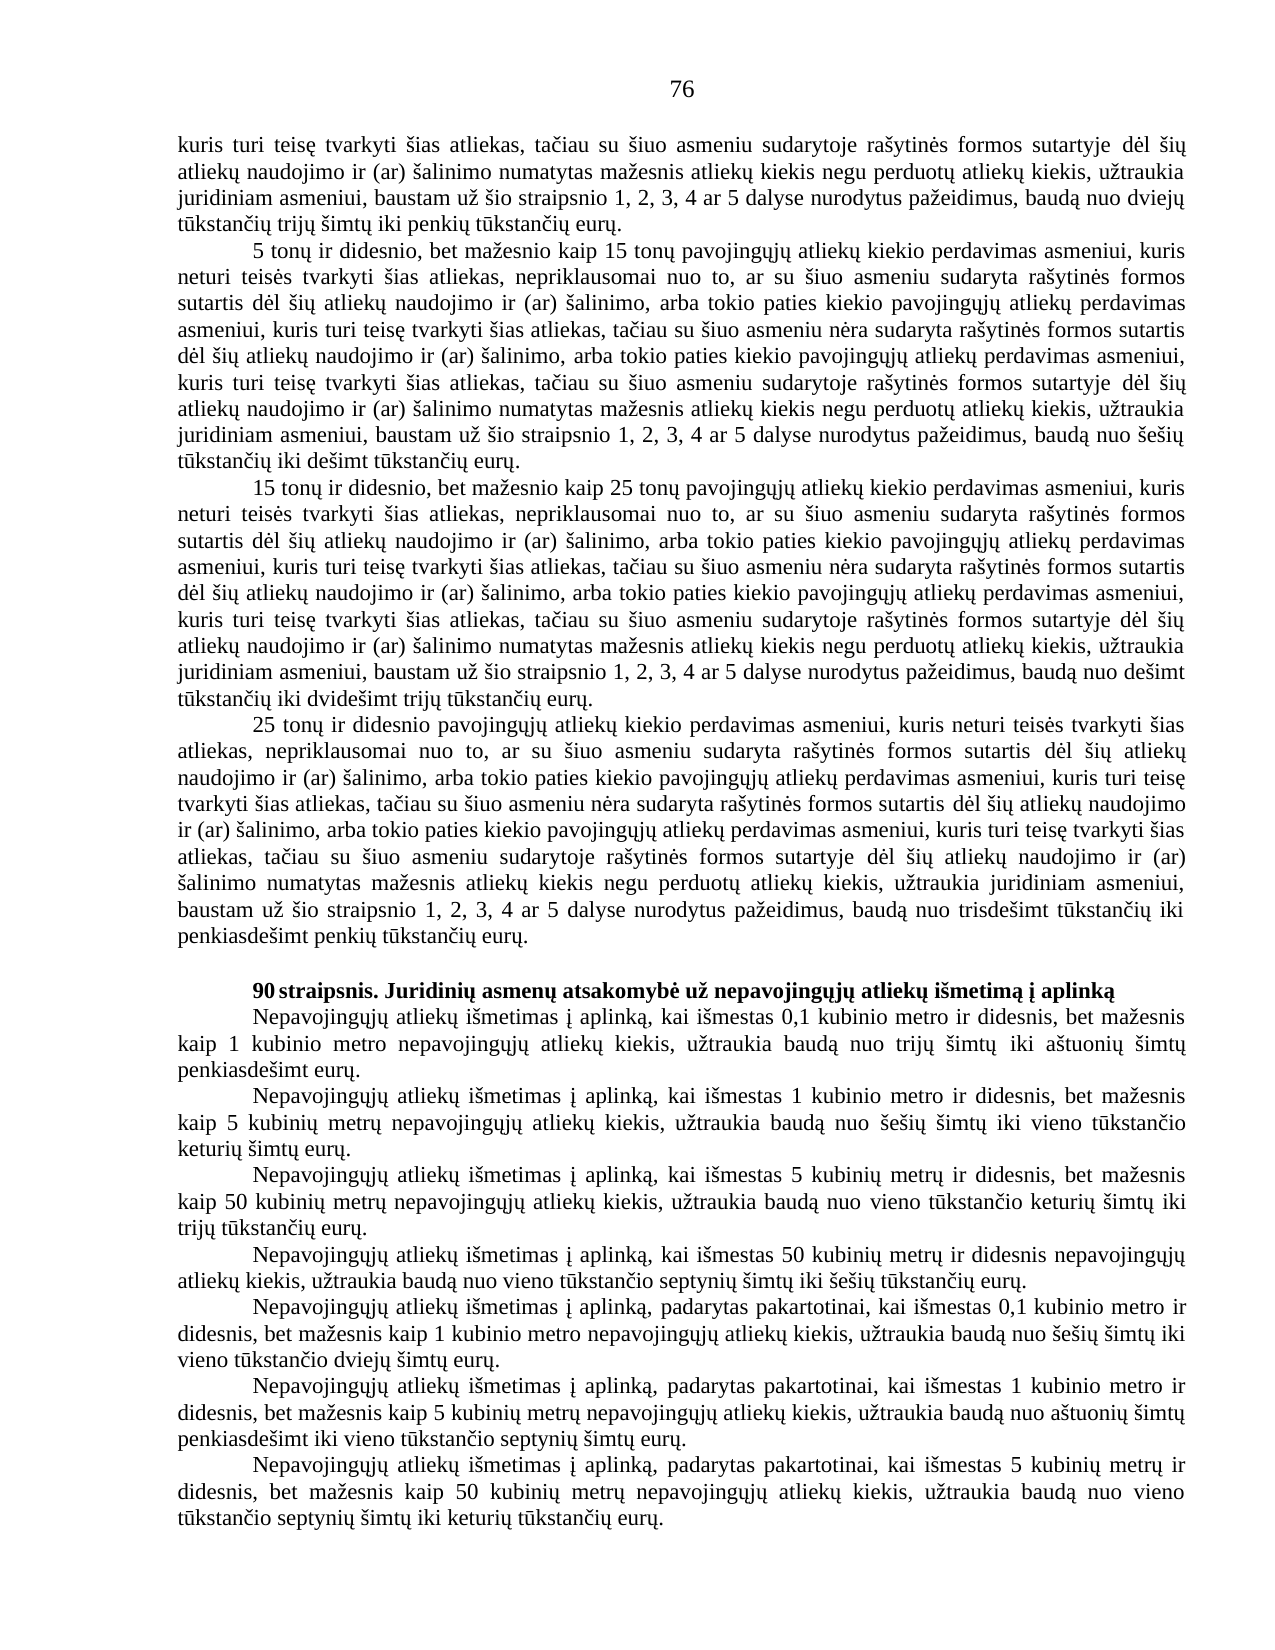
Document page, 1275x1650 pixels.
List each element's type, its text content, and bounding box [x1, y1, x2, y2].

text kuris turi teisę tvarkyti šias atliekas, tačiau su šiuo asmeniu sudarytoje rašytinės formos sutartyje dėl šių atliekų naudojimo ir (ar) šalinimo numatytas mažesnis atliekų kiekis negu perduotų atliekų kiekis, užtraukia juridiniam asmeniui, baustam už šio straipsnio 1, 2, 3, 4 ar 5 dalyse nurodytus pažeidimus, baudą nuo dviejų tūkstančių trijų šimtų iki penkių tūkstančių eurų. [177, 131, 1186, 237]
text Nepavojingųjų atliekų išmetimas į aplinką, padarytas pakartotinai, kai išmestas 1 kubinio metro ir didesnis, bet mažesnis kaip 5 kubinių metrų nepavojingųjų atliekų kiekis, užtraukia baudą nuo aštuonių šimtų penkiasdešimt iki vieno tūkstančio septynių šimtų eurų. [177, 1372, 1186, 1451]
text Nepavojingųjų atliekų išmetimas į aplinką, padarytas pakartotinai, kai išmestas 5 kubinių metrų ir didesnis, bet mažesnis kaip 50 kubinių metrų nepavojingųjų atliekų kiekis, užtraukia baudą nuo vieno tūkstančio septynių šimtų iki keturių tūkstančių eurų. [177, 1451, 1186, 1531]
text Nepavojingųjų atliekų išmetimas į aplinką, kai išmestas 0,1 kubinio metro ir didesnis, bet mažesnis kaip 1 kubinio metro nepavojingųjų atliekų kiekis, užtraukia baudą nuo trijų šimtų iki aštuonių šimtų penkiasdešimt eurų. [177, 1003, 1186, 1082]
text 90 straipsnis. Juridinių asmenų atsakomybė už nepavojingųjų atliekų išmetimą į aplinką [252, 977, 1186, 1003]
text Nepavojingųjų atliekų išmetimas į aplinką, kai išmestas 1 kubinio metro ir didesnis, bet mažesnis kaip 5 kubinių metrų nepavojingųjų atliekų kiekis, užtraukia baudą nuo šešių šimtų iki vieno tūkstančio keturių šimtų eurų. [177, 1082, 1186, 1162]
text Nepavojingųjų atliekų išmetimas į aplinką, kai išmestas 50 kubinių metrų ir didesnis nepavojingųjų atliekų kiekis, užtraukia baudą nuo vieno tūkstančio septynių šimtų iki šešių tūkstančių eurų. [177, 1241, 1186, 1293]
text Nepavojingųjų atliekų išmetimas į aplinką, padarytas pakartotinai, kai išmestas 0,1 kubinio metro ir didesnis, bet mažesnis kaip 1 kubinio metro nepavojingųjų atliekų kiekis, užtraukia baudą nuo šešių šimtų iki vieno tūkstančio dviejų šimtų eurų. [177, 1293, 1186, 1372]
text 5 tonų ir didesnio, bet mažesnio kaip 15 tonų pavojingųjų atliekų kiekio perdavimas asmeniui, kuris neturi teisės tvarkyti šias atliekas, nepriklausomai nuo to, ar su šiuo asmeniu sudaryta rašytinės formos sutartis dėl šių atliekų naudojimo ir (ar) šalinimo, arba tokio paties kiekio pavojingųjų atliekų perdavimas asmeniui, kuris turi teisę tvarkyti šias atliekas, tačiau su šiuo asmeniu nėra sudaryta rašytinės formos sutartis dėl šių atliekų naudojimo ir (ar) šalinimo, arba tokio paties kiekio pavojingųjų atliekų perdavimas asmeniui, kuris turi teisę tvarkyti šias atliekas, tačiau su šiuo asmeniu sudarytoje rašytinės formos sutartyje dėl šių atliekų naudojimo ir (ar) šalinimo numatytas mažesnis atliekų kiekis negu perduotų atliekų kiekis, užtraukia juridiniam asmeniui, baustam už šio straipsnio 1, 2, 3, 4 ar 5 dalyse nurodytus pažeidimus, baudą nuo šešių tūkstančių iki dešimt tūkstančių eurų. [177, 237, 1186, 474]
text 15 tonų ir didesnio, bet mažesnio kaip 25 tonų pavojingųjų atliekų kiekio perdavimas asmeniui, kuris neturi teisės tvarkyti šias atliekas, nepriklausomai nuo to, ar su šiuo asmeniu sudaryta rašytinės formos sutartis dėl šių atliekų naudojimo ir (ar) šalinimo, arba tokio paties kiekio pavojingųjų atliekų perdavimas asmeniui, kuris turi teisę tvarkyti šias atliekas, tačiau su šiuo asmeniu nėra sudaryta rašytinės formos sutartis dėl šių atliekų naudojimo ir (ar) šalinimo, arba tokio paties kiekio pavojingųjų atliekų perdavimas asmeniui, kuris turi teisę tvarkyti šias atliekas, tačiau su šiuo asmeniu sudarytoje rašytinės formos sutartyje dėl šių atliekų naudojimo ir (ar) šalinimo numatytas mažesnis atliekų kiekis negu perduotų atliekų kiekis, užtraukia juridiniam asmeniui, baustam už šio straipsnio 1, 2, 3, 4 ar 5 dalyse nurodytus pažeidimus, baudą nuo dešimt tūkstančių iki dvidešimt trijų tūkstančių eurų. [177, 474, 1186, 711]
text 25 tonų ir didesnio pavojingųjų atliekų kiekio perdavimas asmeniui, kuris neturi teisės tvarkyti šias atliekas, nepriklausomai nuo to, ar su šiuo asmeniu sudaryta rašytinės formos sutartis dėl šių atliekų naudojimo ir (ar) šalinimo, arba tokio paties kiekio pavojingųjų atliekų perdavimas asmeniui, kuris turi teisę tvarkyti šias atliekas, tačiau su šiuo asmeniu nėra sudaryta rašytinės formos sutartis dėl šių atliekų naudojimo ir (ar) šalinimo, arba tokio paties kiekio pavojingųjų atliekų perdavimas asmeniui, kuris turi teisę tvarkyti šias atliekas, tačiau su šiuo asmeniu sudarytoje rašytinės formos sutartyje dėl šių atliekų naudojimo ir (ar) šalinimo numatytas mažesnis atliekų kiekis negu perduotų atliekų kiekis, užtraukia juridiniam asmeniui, baustam už šio straipsnio 1, 2, 3, 4 ar 5 dalyse nurodytus pažeidimus, baudą nuo trisdešimt tūkstančių iki penkiasdešimt penkių tūkstančių eurų. [177, 711, 1186, 948]
text Nepavojingųjų atliekų išmetimas į aplinką, kai išmestas 5 kubinių metrų ir didesnis, bet mažesnis kaip 50 kubinių metrų nepavojingųjų atliekų kiekis, užtraukia baudą nuo vieno tūkstančio keturių šimtų iki trijų tūkstančių eurų. [177, 1162, 1186, 1241]
